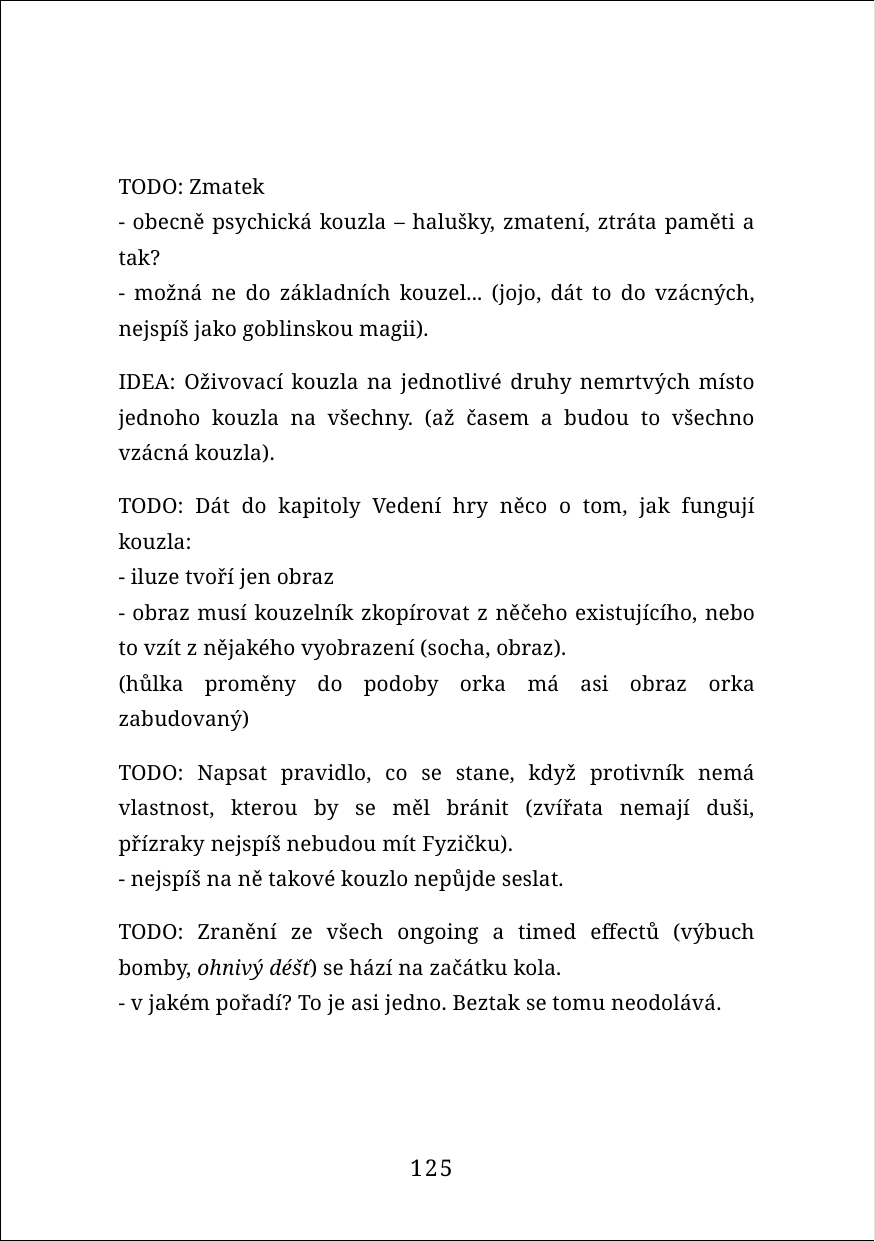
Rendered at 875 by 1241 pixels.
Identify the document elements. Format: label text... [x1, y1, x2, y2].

text TODO: Napsat pravidlo, co se stane, když protivník nemá vlastnost, kterou by se měl bránit (zvířata nemají duši, přízraky nejspíš nebudou mít Fyzičku). - nejspíš na ně takové kouzlo nepůjde seslat. [118, 758, 756, 893]
text TODO: Dát do kapitoly Vedení hry něco o tom, jak fungují kouzla: - iluze tvoří jen obraz - obraz musí kouzelník zkopírovat z něčeho existujícího, nebo to vzít z nějakého vyobrazení (socha, obraz). (hůlka proměny do podoby orka má asi obraz orka zabudovaný) [118, 491, 756, 733]
text TODO: Zranění ze všech ongoing a timed effectů (výbuch bomby, ohnivý déšť) se hází na začátku kola. - v jakém pořadí? To je asi jedno. Beztak se tomu neodolává. [118, 917, 756, 1017]
text TODO: Zmatek - obecně psychická kouzla – halušky, zmatení, ztráta paměti a tak? - možná ne do základních kouzel... (jojo, dát to do vzácných, nejspíš jako goblinskou magii). [118, 172, 756, 342]
text IDEA: Oživovací kouzla na jednotlivé druhy nemrtvých místo jednoho kouzla na všechny. (až časem a budou to všechno vzácná kouzla). [118, 367, 756, 467]
